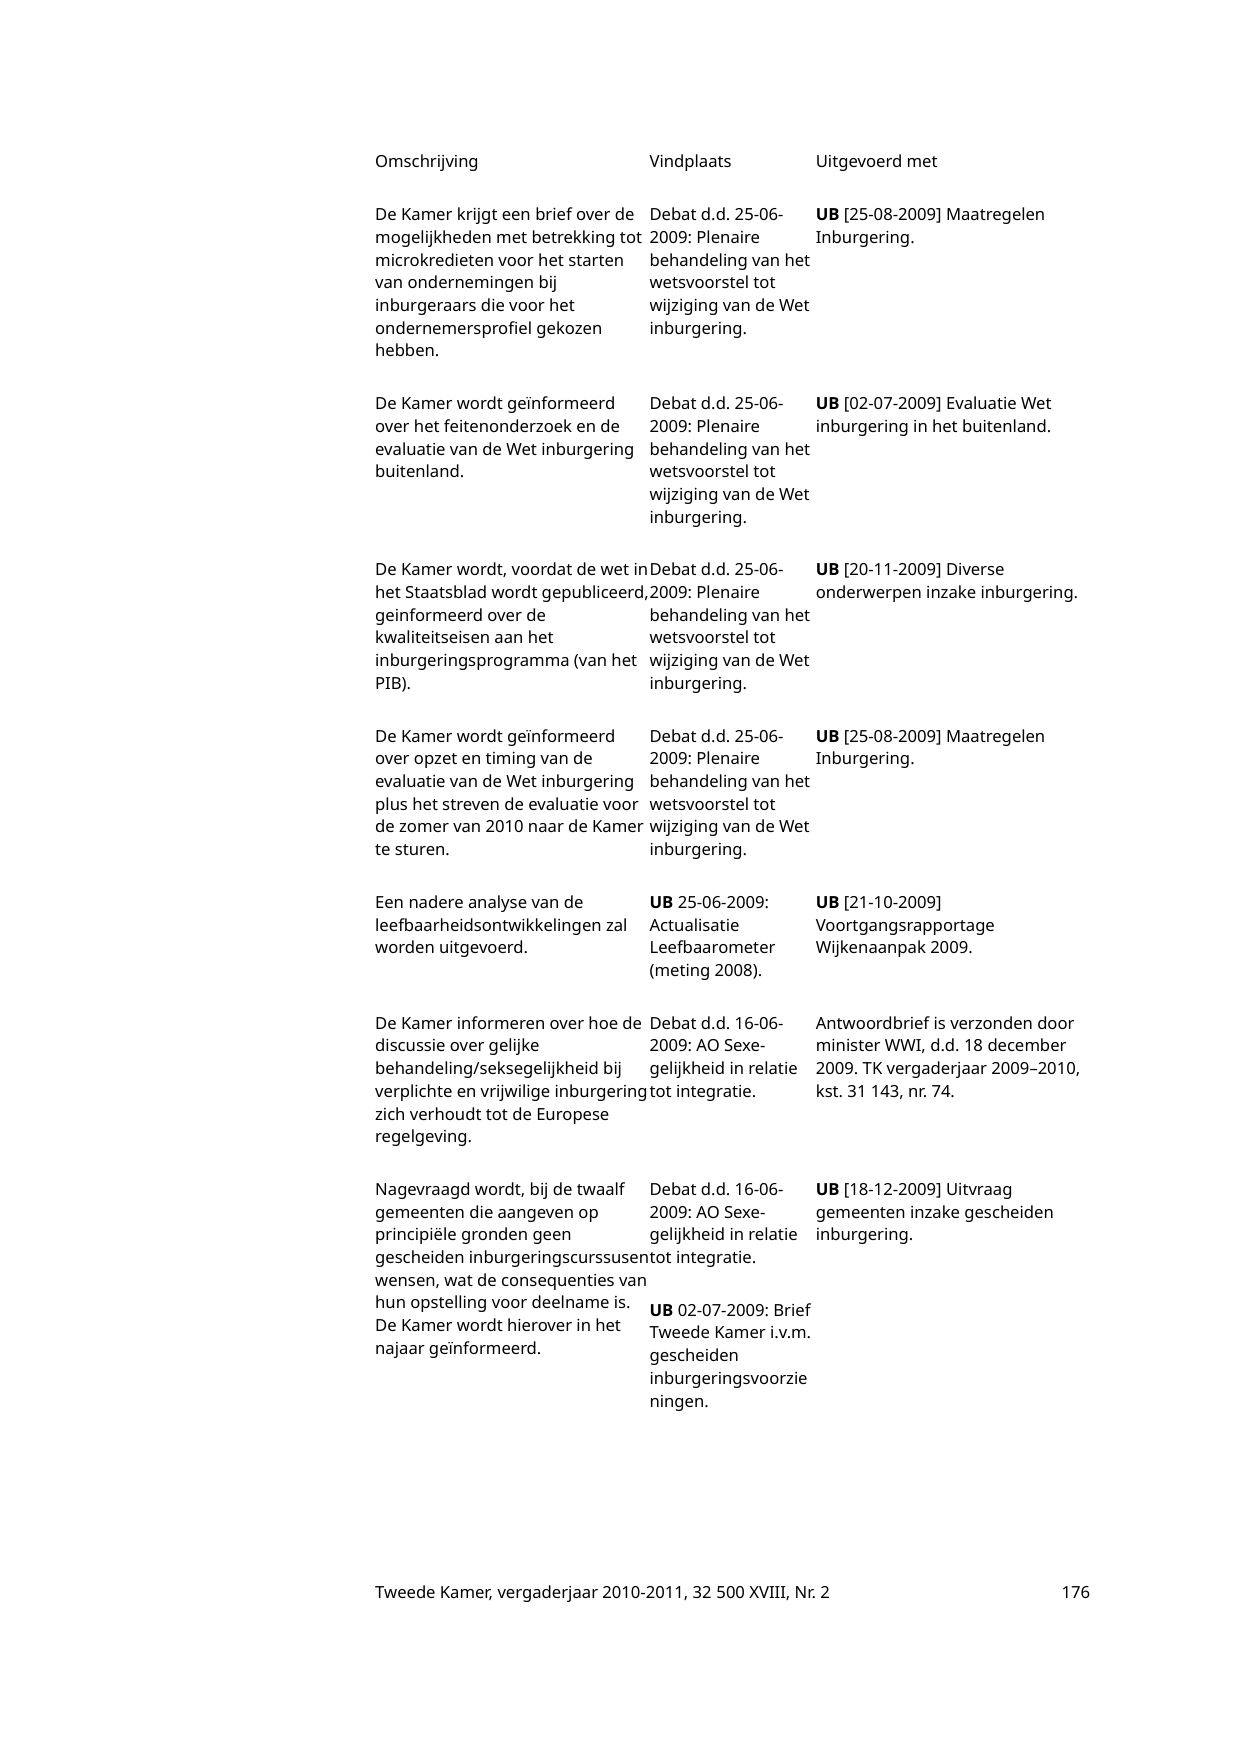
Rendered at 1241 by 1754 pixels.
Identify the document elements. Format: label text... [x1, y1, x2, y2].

table_cell Debat d.d. 16-06-2009: AO Sexe-gelijkheid in relatie tot integratie. UB 02-07-2009: Brief Tweede Kamer i.v.m. gescheiden inburgeringsvoorzieningen. [649, 1178, 816, 1442]
table_cell UB [20-11-2009] Diverse onderwerpen inzake inburgering. [816, 558, 1090, 724]
table_cell Debat d.d. 25-06-2009: Plenaire behandeling van het wetsvoorstel tot wijziging van de Wet inburgering. [649, 558, 816, 724]
table_cell UB 25-06-2009: Actualisatie Leefbaarometer (meting 2008). [649, 890, 816, 1011]
table_cell UB [18-12-2009] Uitvraag gemeenten inzake gescheiden inburgering. [816, 1178, 1090, 1442]
table_cell De Kamer krijgt een brief over de mogelijkheden met betrekking tot microkredieten voor het starten van ondernemingen bij inburgeraars die voor het ondernemersprofiel gekozen hebben. [375, 203, 649, 392]
table_cell Debat d.d. 25-06-2009: Plenaire behandeling van het wetsvoorstel tot wijziging van de Wet inburgering. [649, 724, 816, 890]
table_cell De Kamer wordt, voordat de wet in het Staatsblad wordt gepubliceerd, geinformeerd over de kwaliteitseisen aan het inburgeringsprogramma (van het PIB). [375, 558, 649, 724]
table_header Omschrijving [375, 150, 649, 203]
table_cell Nagevraagd wordt, bij de twaalf gemeenten die aangeven op principiële gronden geen gescheiden inburgeringscurssusen wensen, wat de consequenties van hun opstelling voor deelname is. De Kamer wordt hierover in het najaar geïnformeerd. [375, 1178, 649, 1442]
table_cell UB [02-07-2009] Evaluatie Wet inburgering in het buitenland. [816, 392, 1090, 558]
table_header Uitgevoerd met [816, 150, 1090, 203]
table_header Vindplaats [649, 150, 816, 203]
table_cell De Kamer wordt geïnformeerd over opzet en timing van de evaluatie van de Wet inburgering plus het streven de evaluatie voor de zomer van 2010 naar de Kamer te sturen. [375, 724, 649, 890]
table_cell De Kamer wordt geïnformeerd over het feitenonderzoek en de evaluatie van de Wet inburgering buitenland. [375, 392, 649, 558]
table_cell UB [25-08-2009] Maatregelen Inburgering. [816, 724, 1090, 890]
table_cell Een nadere analyse van de leefbaarheidsontwikkelingen zal worden uitgevoerd. [375, 890, 649, 1011]
table_cell UB [21-10-2009] Voortgangsrapportage Wijkenaanpak 2009. [816, 890, 1090, 1011]
table_cell De Kamer informeren over hoe de discussie over gelijke behandeling/seksegelijkheid bij verplichte en vrijwilige inburgering zich verhoudt tot de Europese regelgeving. [375, 1011, 649, 1177]
table_cell Debat d.d. 16-06-2009: AO Sexe-gelijkheid in relatie tot integratie. [649, 1011, 816, 1177]
table_cell Antwoordbrief is verzonden door minister WWI, d.d. 18 december 2009. TK vergaderjaar 2009–2010, kst. 31 143, nr. 74. [816, 1011, 1090, 1177]
table_cell Debat d.d. 25-06-2009: Plenaire behandeling van het wetsvoorstel tot wijziging van de Wet inburgering. [649, 203, 816, 392]
table_cell UB [25-08-2009] Maatregelen Inburgering. [816, 203, 1090, 392]
table_cell Debat d.d. 25-06-2009: Plenaire behandeling van het wetsvoorstel tot wijziging van de Wet inburgering. [649, 392, 816, 558]
